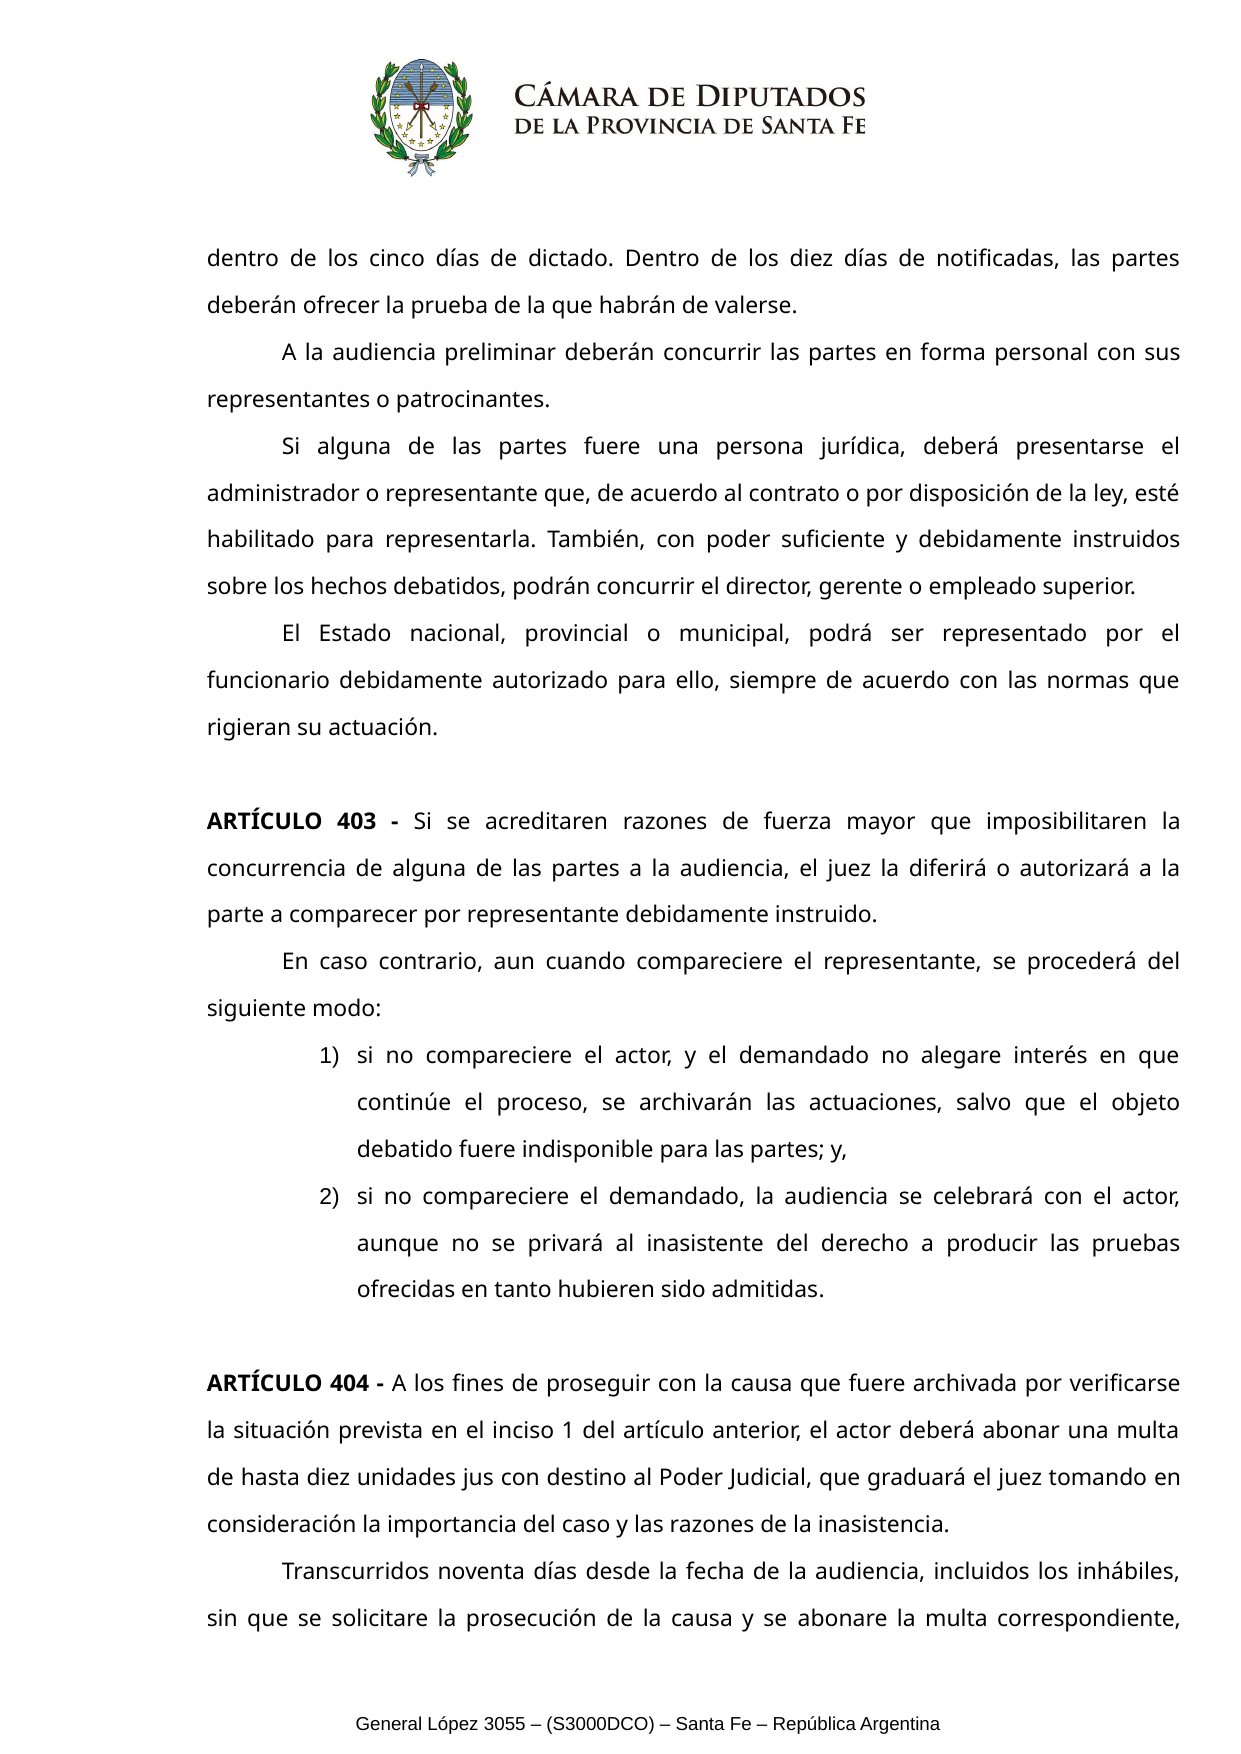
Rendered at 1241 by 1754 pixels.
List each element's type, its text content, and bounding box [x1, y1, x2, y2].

list si no compareciere el actor, y el demandado no alegare interés en que continúe el proceso, se archivarán las actuaciones, salvo que el objeto debatido fuere indisponible para las partes; y, [319, 1039, 1181, 1164]
text En caso contrario, aun cuando compareciere el representante, se procederá del siguiente modo: [207, 945, 1181, 1023]
text Transcurridos noventa días desde la fecha de la audiencia, incluidos los inhábiles, sin que se solicitare la prosecución de la causa y se abonare la multa correspondiente, [207, 1555, 1181, 1633]
text Si alguna de las partes fuere una persona jurídica, deberá presentarse el administrador o representante que, de acuerdo al contrato o por disposición de la ley, esté habilitado para representarla. También, con poder suficiente y debidamente instruidos sobre los hechos debatidos, podrán concurrir el director, gerente o empleado superior. [207, 430, 1181, 602]
text A la audiencia preliminar deberán concurrir las partes en forma personal con sus representantes o patrocinantes. [207, 336, 1181, 414]
text ARTÍCULO 403 - Si se acreditaren razones de fuerza mayor que imposibilitaren la concurrencia de alguna de las partes a la audiencia, el juez la diferirá o autorizará a la parte a comparecer por representante debidamente instruido. [207, 805, 1181, 930]
list si no compareciere el demandado, la audiencia se celebrará con el actor, aunque no se privará al inasistente del derecho a producir las pruebas ofrecidas en tanto hubieren sido admitidas. [319, 1180, 1181, 1305]
text dentro de los cinco días de dictado. Dentro de los diez días de notificadas, las partes deberán ofrecer la prueba de la que habrán de valerse. [207, 242, 1181, 320]
text El Estado nacional, provincial o municipal, podrá ser representado por el funcionario debidamente autorizado para ello, siempre de acuerdo con las normas que rigieran su actuación. [207, 617, 1181, 742]
picture [370, 59, 866, 181]
text ARTÍCULO 404 - A los fines de proseguir con la causa que fuere archivada por verificarse la situación prevista en el inciso 1 del artículo anterior, el actor deberá abonar una multa de hasta diez unidades jus con destino al Poder Judicial, que graduará el juez tomando en consideración la importancia del caso y las razones de la inasistencia. [207, 1367, 1181, 1539]
